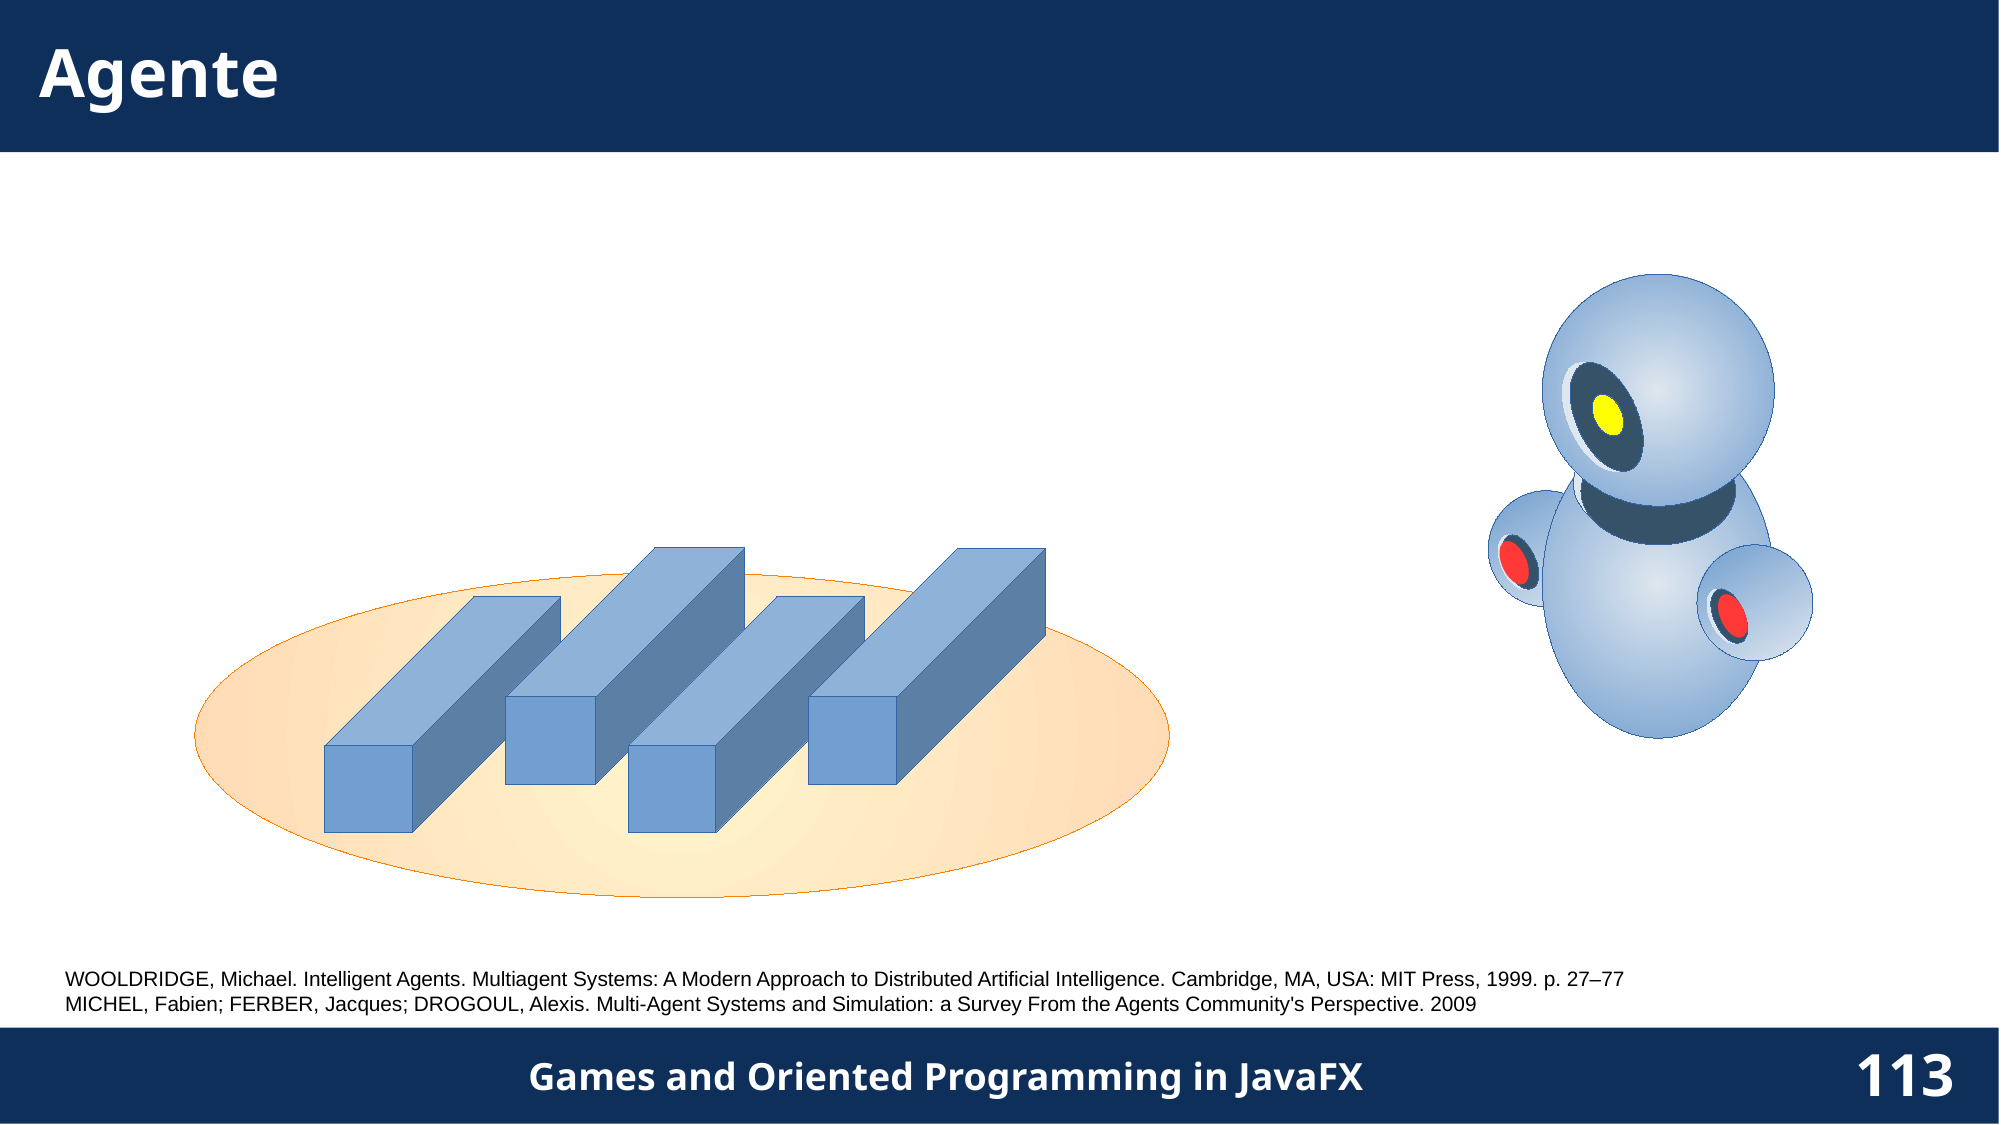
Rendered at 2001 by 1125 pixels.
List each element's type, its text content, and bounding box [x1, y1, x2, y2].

text_box Agente [25, 23, 1999, 119]
text_box [1488, 274, 1813, 739]
text_box [194, 549, 1170, 898]
text_box WOOLDRIDGE, Michael. Intelligent Agents. Multiagent Systems: A Modern Approach to Distributed Artificial Intelligence. Cambridge, MA, USA: MIT Press, 1999. p. 27–77 MICHEL, Fabien; FERBER, Jacques; DROGOUL, Alexis. Multi-Agent Systems and Simulation: a Survey From the Agents Community's Perspective. 2009 [50, 958, 1969, 1024]
